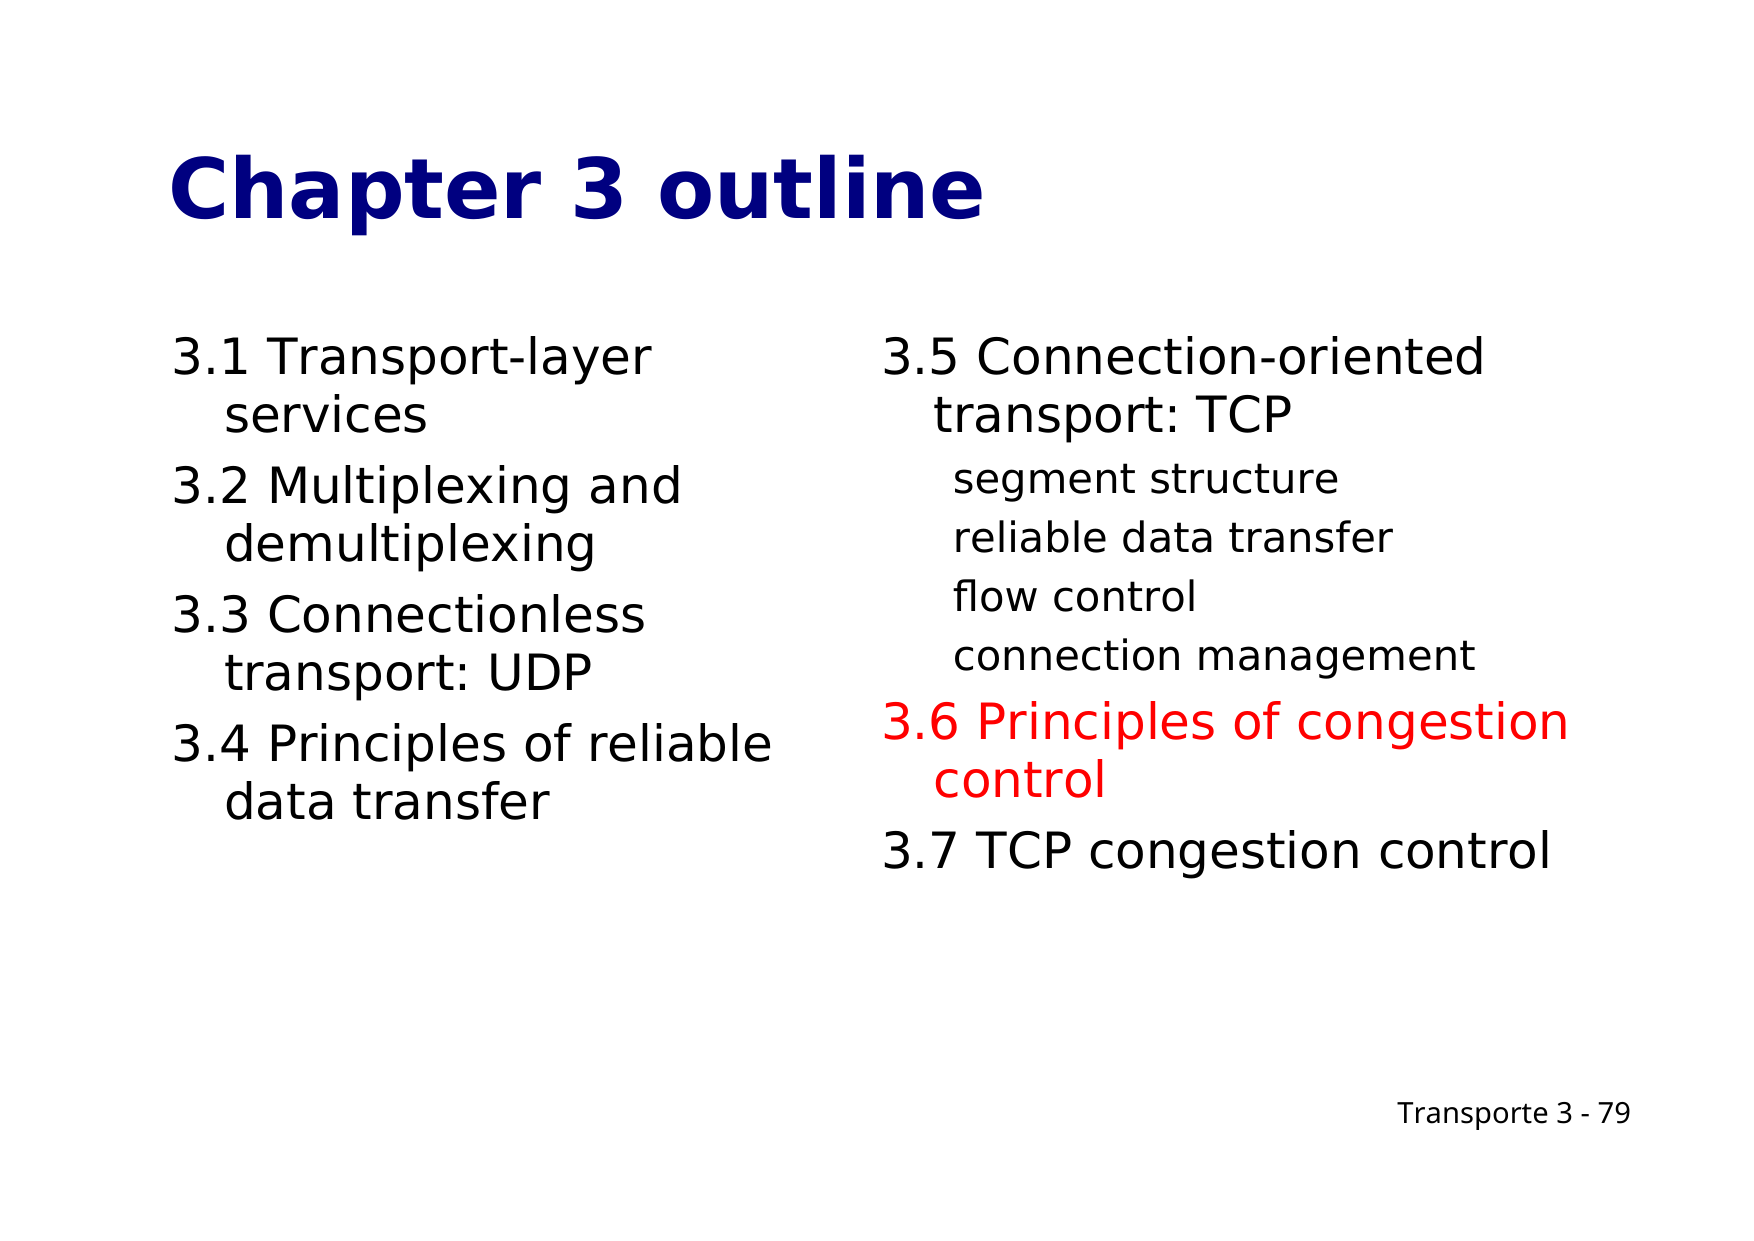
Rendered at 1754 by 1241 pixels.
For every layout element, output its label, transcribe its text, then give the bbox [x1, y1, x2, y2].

list 3.1 Transport-layer services 3.2 Multiplexing and demultiplexing 3.3 Connectionless transport: UDP 3.4 Principles of reliable data transfer [153, 320, 836, 1082]
title Chapter 3 outline [154, 95, 1546, 284]
list 3.5 Connection-oriented transport: TCP segment structure reliable data transfer flow control connection management 3.6 Principles of congestion control 3.7 TCP congestion control [863, 320, 1590, 1082]
